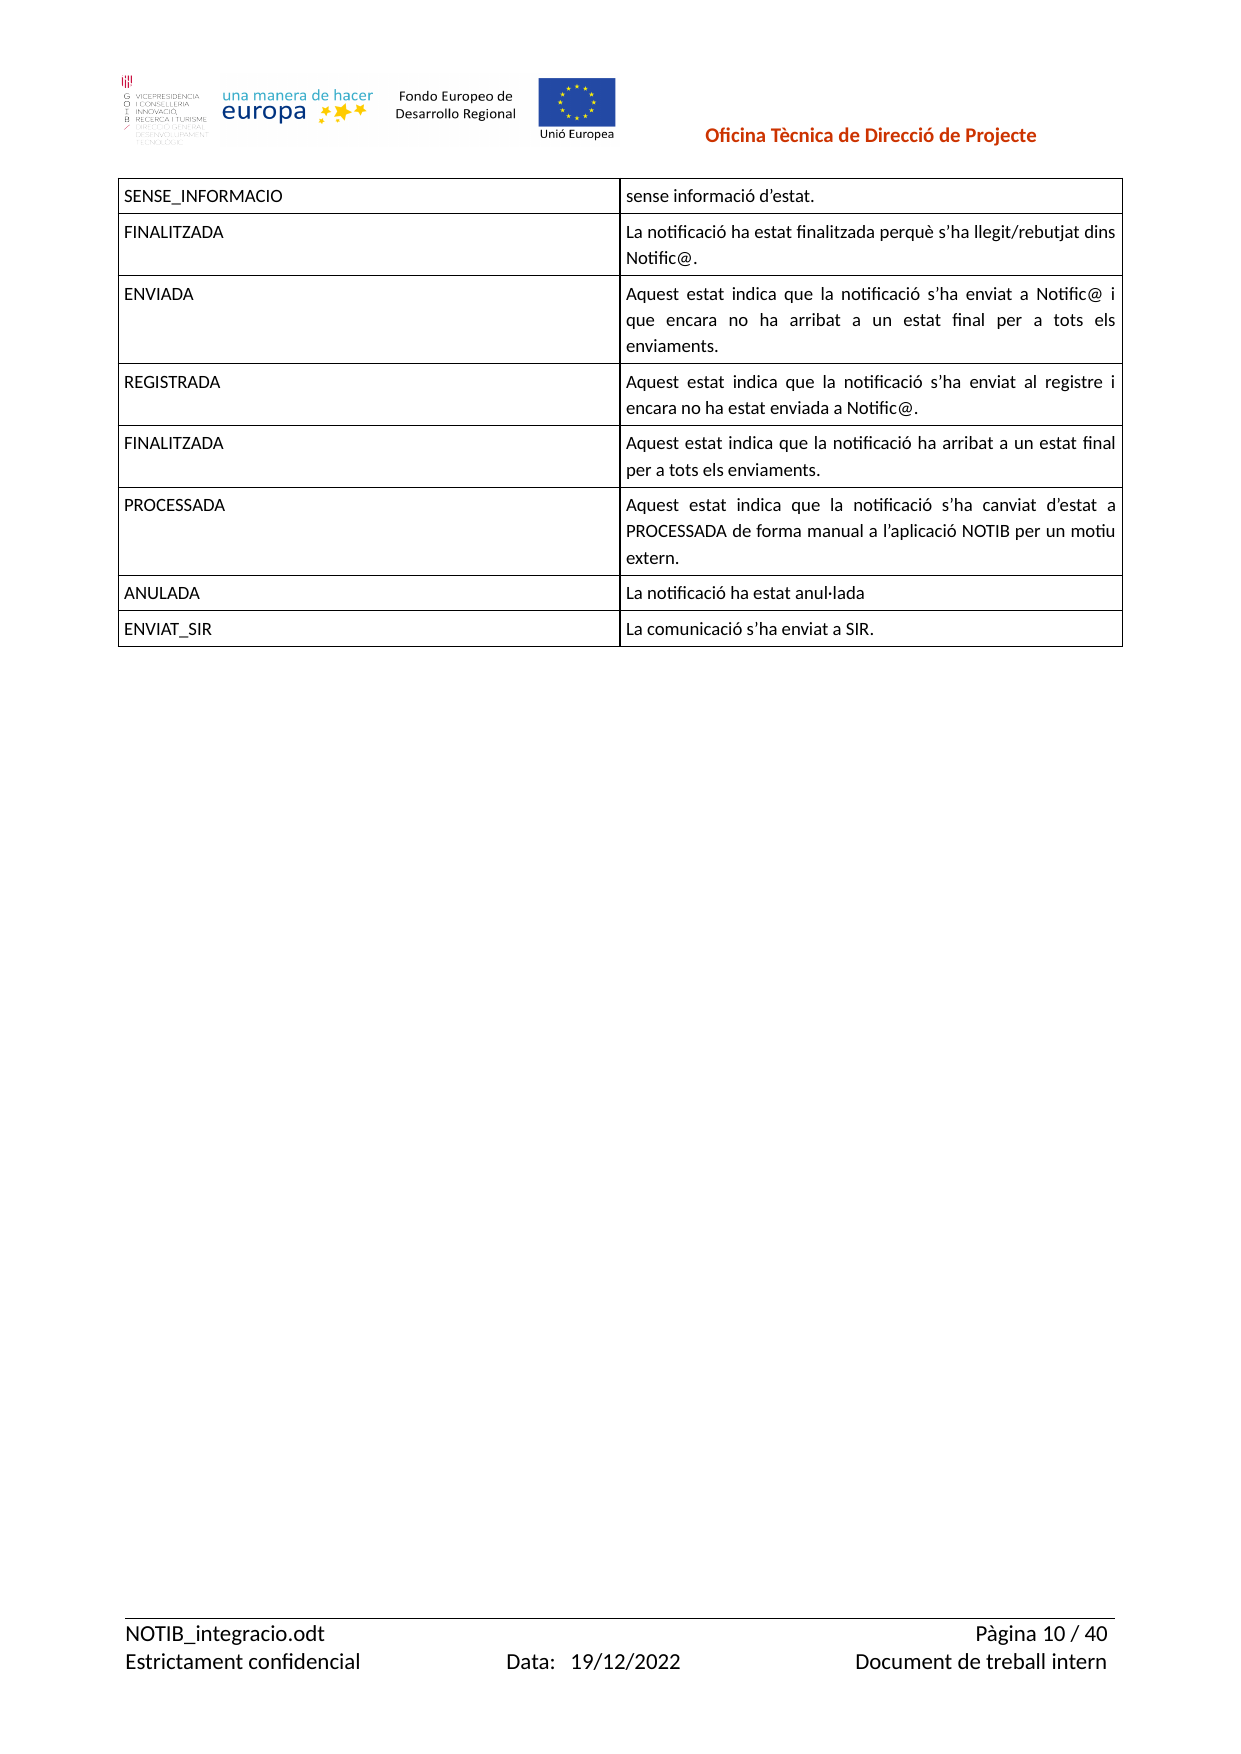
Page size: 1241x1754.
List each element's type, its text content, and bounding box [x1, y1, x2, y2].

table_cell ENVIADA [119, 276, 619, 363]
table_cell FINALITZADA [119, 426, 619, 487]
table_cell ANULADA [119, 576, 619, 610]
table_cell La notificació ha estat anul·lada [621, 576, 1122, 610]
table_cell sense informació d’estat. [621, 179, 1122, 213]
table_cell Aquest estat indica que la notificació s’ha enviat a Notific@ i que encara no ha arribat a un estat final per a tots els enviaments. [621, 276, 1122, 363]
table_cell Aquest estat indica que la notificació s’ha enviat al registre i encara no ha estat enviada a Notific@. [621, 364, 1122, 425]
table_cell SENSE_INFORMACIO [119, 179, 619, 213]
table_cell FINALITZADA [119, 214, 619, 275]
table_cell PROCESSADA [119, 488, 619, 575]
table_cell ENVIAT_SIR [119, 611, 619, 646]
table_cell Aquest estat indica que la notificació ha arribat a un estat final per a tots els enviaments. [621, 426, 1122, 487]
table_cell Aquest estat indica que la notificació s’ha canviat d’estat a PROCESSADA de forma manual a l’aplicació NOTIB per un motiu extern. [621, 488, 1122, 575]
table_cell La notificació ha estat finalitzada perquè s’ha llegit/rebutjat dins Notific@. [621, 214, 1122, 275]
table_cell La comunicació s’ha enviat a SIR. [621, 611, 1122, 646]
picture [219, 73, 621, 147]
table_cell REGISTRADA [119, 364, 619, 425]
picture [118, 73, 213, 147]
